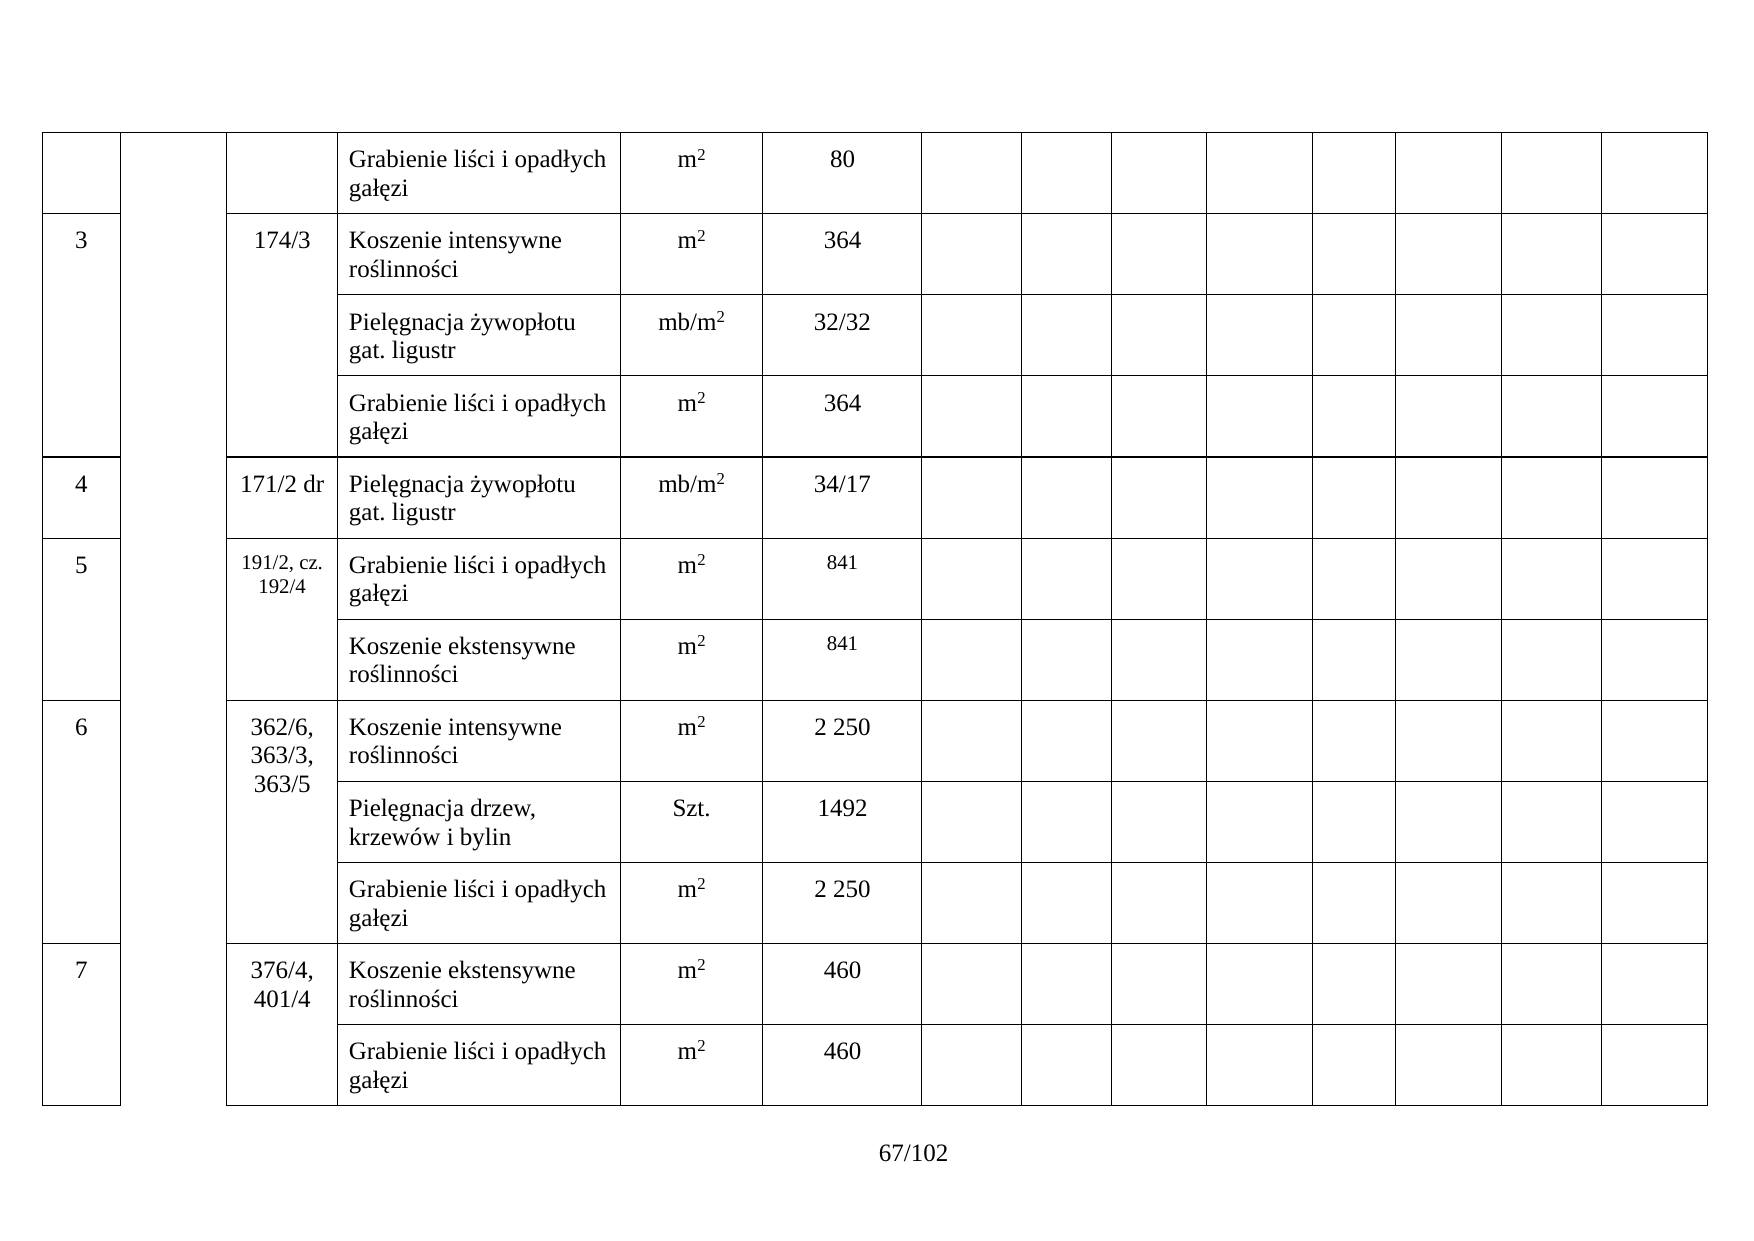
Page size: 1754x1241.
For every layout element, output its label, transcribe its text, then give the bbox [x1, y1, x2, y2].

table_cell [922, 863, 1021, 943]
table_cell [1602, 295, 1707, 375]
table_cell 171/2 dr [227, 458, 337, 537]
table_cell [1112, 214, 1206, 294]
table_cell m2 [621, 539, 762, 618]
table_cell [1396, 620, 1501, 699]
table_cell 1492 [763, 782, 921, 862]
table_cell 7 [43, 944, 120, 1105]
table_cell [1396, 863, 1501, 943]
table_cell mb/m2 [621, 295, 762, 375]
table_cell [1112, 539, 1206, 618]
table_cell [1502, 539, 1601, 618]
table_cell m2 [621, 214, 762, 294]
table_cell mb/m2 [621, 458, 762, 537]
table_cell Koszenie ekstensywne roślinności [338, 620, 620, 699]
table_cell [1602, 133, 1707, 213]
table_cell [922, 1025, 1021, 1105]
table_cell [1207, 620, 1312, 699]
table_cell [1396, 944, 1501, 1024]
table_cell [922, 376, 1021, 456]
table_cell m2 [621, 863, 762, 943]
table_cell [1602, 620, 1707, 699]
table_cell [1112, 376, 1206, 456]
table_cell [1396, 376, 1501, 456]
table_cell [1502, 376, 1601, 456]
table_cell 362/6, 363/3, 363/5 [227, 701, 337, 943]
table_cell 2 250 [763, 701, 921, 781]
table_cell [1022, 620, 1111, 699]
table_cell [1112, 1025, 1206, 1105]
table_cell [922, 539, 1021, 618]
table_cell m2 [621, 376, 762, 456]
table_cell m2 [621, 1025, 762, 1105]
table_cell Pielęgnacja żywopłotu gat. ligustr [338, 295, 620, 375]
table_cell 191/2, cz. 192/4 [227, 539, 337, 699]
table_cell [1502, 620, 1601, 699]
table_cell [1022, 214, 1111, 294]
table_cell [1022, 782, 1111, 862]
table_cell [1502, 863, 1601, 943]
table_cell [1396, 133, 1501, 213]
table_cell [1313, 376, 1395, 456]
table_cell [922, 782, 1021, 862]
table_cell [1022, 863, 1111, 943]
table_cell [1207, 295, 1312, 375]
table_cell 80 [763, 133, 921, 213]
table_cell [227, 133, 337, 213]
table_cell Grabienie liści i opadłych gałęzi [338, 863, 620, 943]
table_cell Szt. [621, 782, 762, 862]
table_cell [1602, 214, 1707, 294]
table_cell [1022, 944, 1111, 1024]
table_cell [1022, 1025, 1111, 1105]
table_cell m2 [621, 133, 762, 213]
table_cell [1602, 863, 1707, 943]
table_cell [1313, 458, 1395, 537]
table_cell Koszenie intensywne roślinności [338, 701, 620, 781]
table_cell [121, 133, 226, 1105]
table_cell 376/4, 401/4 [227, 944, 337, 1105]
table_cell [1112, 620, 1206, 699]
table_cell 841 [763, 539, 921, 618]
table_cell [1313, 539, 1395, 618]
table_cell [1313, 701, 1395, 781]
table_cell [922, 701, 1021, 781]
table_cell [1022, 133, 1111, 213]
table_cell [1396, 295, 1501, 375]
table_cell [1112, 458, 1206, 537]
table_cell Koszenie intensywne roślinności [338, 214, 620, 294]
table_cell [922, 458, 1021, 537]
table_cell [1207, 863, 1312, 943]
table_cell [1207, 782, 1312, 862]
table_cell [1112, 782, 1206, 862]
table_cell 5 [43, 539, 120, 699]
table_cell [1602, 944, 1707, 1024]
table_cell [1207, 376, 1312, 456]
table_cell [1313, 295, 1395, 375]
table_cell [1112, 944, 1206, 1024]
table_cell 364 [763, 214, 921, 294]
table_cell Pielęgnacja żywopłotu gat. ligustr [338, 458, 620, 537]
table_cell [1207, 944, 1312, 1024]
table_cell [1602, 782, 1707, 862]
table_cell Pielęgnacja drzew, krzewów i bylin [338, 782, 620, 862]
table_cell [1022, 701, 1111, 781]
table_cell [1313, 133, 1395, 213]
table_cell 460 [763, 1025, 921, 1105]
table_cell Grabienie liści i opadłych gałęzi [338, 539, 620, 618]
table_cell [1022, 376, 1111, 456]
table_cell [1502, 782, 1601, 862]
table_cell [922, 295, 1021, 375]
table_cell [1112, 133, 1206, 213]
table_cell [922, 620, 1021, 699]
table_cell [1502, 458, 1601, 537]
table_cell [922, 214, 1021, 294]
table_cell 34/17 [763, 458, 921, 537]
table_cell [43, 133, 120, 213]
table_cell 32/32 [763, 295, 921, 375]
table_cell [922, 133, 1021, 213]
table_cell [1602, 539, 1707, 618]
table_cell [922, 944, 1021, 1024]
table_cell [1502, 133, 1601, 213]
table_cell m2 [621, 701, 762, 781]
table_cell [1207, 458, 1312, 537]
table_cell [1207, 701, 1312, 781]
table_cell [1112, 295, 1206, 375]
table_cell [1207, 133, 1312, 213]
table_cell 6 [43, 701, 120, 943]
table_cell [1022, 539, 1111, 618]
table_cell [1502, 1025, 1601, 1105]
table_cell 2 250 [763, 863, 921, 943]
table_cell [1502, 944, 1601, 1024]
table_cell Grabienie liści i opadłych gałęzi [338, 1025, 620, 1105]
table_cell [1502, 295, 1601, 375]
table_cell [1602, 701, 1707, 781]
table_cell [1313, 782, 1395, 862]
table_cell [1502, 701, 1601, 781]
table_cell 174/3 [227, 214, 337, 456]
table_cell [1396, 458, 1501, 537]
table_cell [1502, 214, 1601, 294]
table_cell 841 [763, 620, 921, 699]
table_cell m2 [621, 944, 762, 1024]
table_cell [1313, 863, 1395, 943]
table_cell m2 [621, 620, 762, 699]
table_cell [1602, 1025, 1707, 1105]
table_cell [1396, 539, 1501, 618]
table_cell [1207, 214, 1312, 294]
table_cell [1313, 620, 1395, 699]
table_cell 364 [763, 376, 921, 456]
table_cell [1112, 701, 1206, 781]
table_cell [1602, 458, 1707, 537]
table_cell [1396, 214, 1501, 294]
table_cell [1207, 1025, 1312, 1105]
table_cell [1396, 701, 1501, 781]
table_cell 460 [763, 944, 921, 1024]
table_cell Grabienie liści i opadłych gałęzi [338, 133, 620, 213]
table_cell [1313, 214, 1395, 294]
table_cell 4 [43, 458, 120, 537]
table_cell [1022, 458, 1111, 537]
table_cell [1396, 782, 1501, 862]
table_cell Grabienie liści i opadłych gałęzi [338, 376, 620, 456]
table_cell [1112, 863, 1206, 943]
table_cell [1022, 295, 1111, 375]
table_cell [1313, 1025, 1395, 1105]
table_cell [1313, 944, 1395, 1024]
table_cell [1602, 376, 1707, 456]
table_cell 3 [43, 214, 120, 456]
table_cell [1207, 539, 1312, 618]
table_cell [1396, 1025, 1501, 1105]
table_cell Koszenie ekstensywne roślinności [338, 944, 620, 1024]
